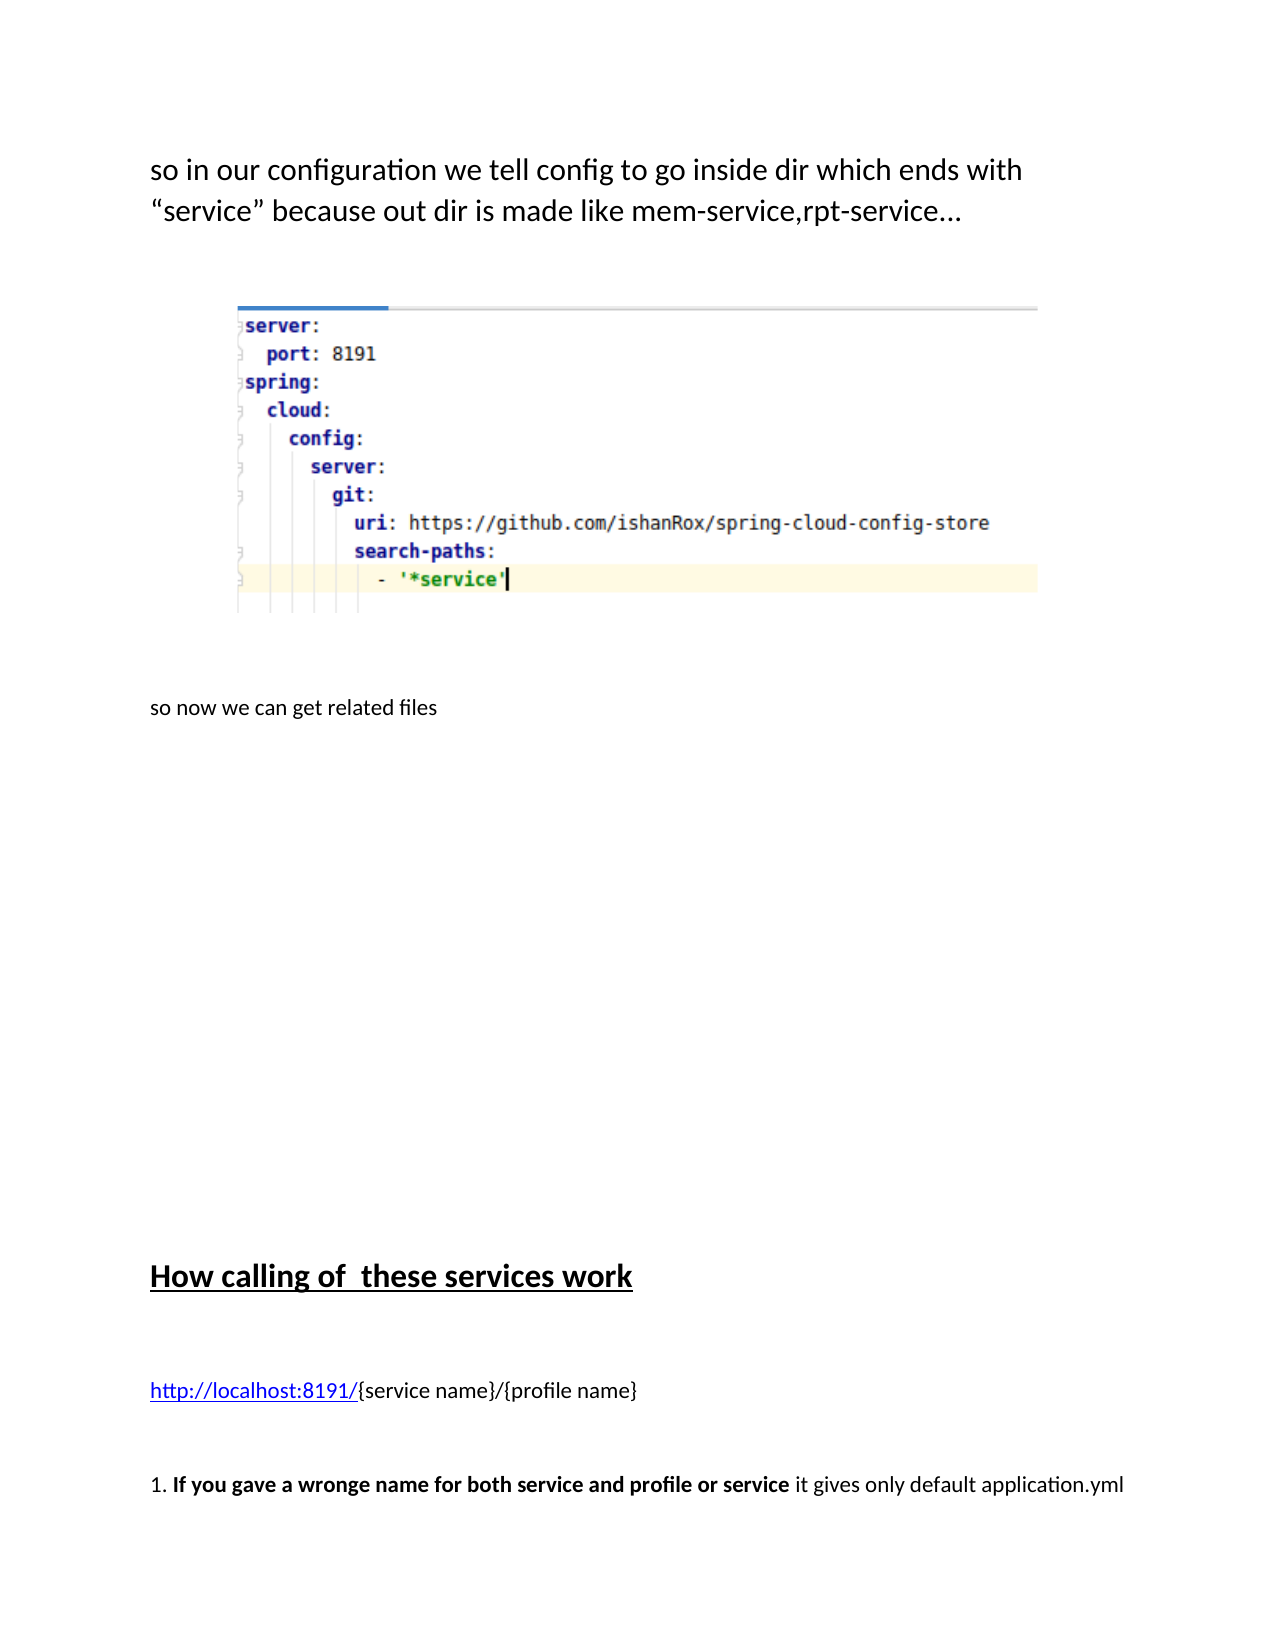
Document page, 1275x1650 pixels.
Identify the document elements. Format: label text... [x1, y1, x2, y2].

picture [237, 306, 1038, 613]
text so in our configuration we tell config to go inside dir which ends with “service” because out dir is made like mem-service,rpt-service... [150, 150, 1125, 229]
text so now we can get related files [150, 693, 1125, 721]
text 1. If you gave a wronge name for both service and profile or service it gives only default application.yml [150, 1470, 1125, 1498]
text http://localhost:8191/{service name}/{profile name} [150, 1376, 1125, 1404]
text How calling of these services work [150, 1255, 1125, 1296]
